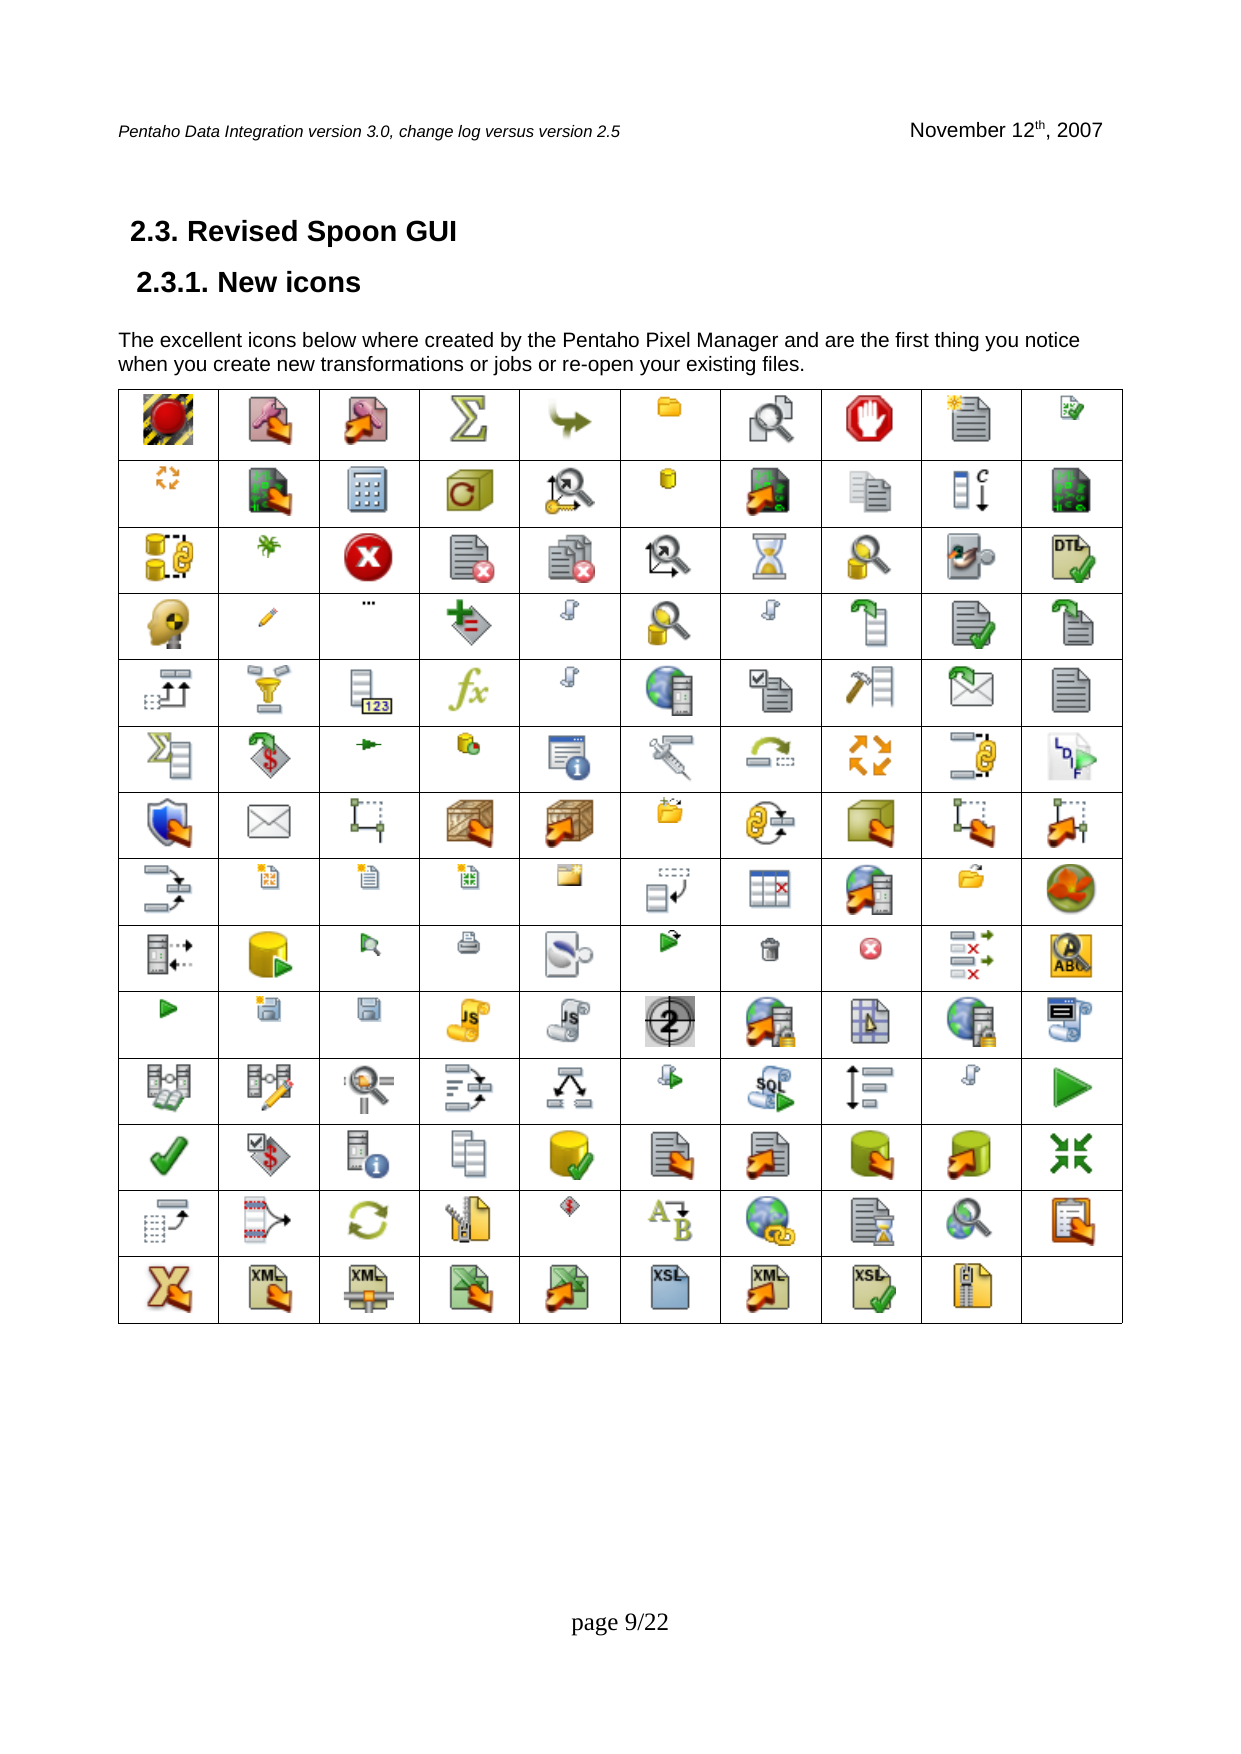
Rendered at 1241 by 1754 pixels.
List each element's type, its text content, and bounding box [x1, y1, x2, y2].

table_cell [420, 528, 519, 532]
table_cell [922, 1180, 1021, 1190]
table_cell [621, 461, 720, 527]
table_header [683, 395, 720, 419]
picture [557, 665, 583, 691]
table_cell [194, 1130, 218, 1179]
table_cell [997, 533, 1021, 582]
table_header [595, 395, 620, 444]
table_cell [420, 1191, 519, 1256]
table_cell [294, 1130, 319, 1179]
table_cell [922, 1130, 946, 1179]
table_cell [420, 461, 519, 527]
picture [243, 797, 294, 848]
table_cell [320, 859, 419, 925]
table_cell [194, 533, 218, 582]
picture [1059, 394, 1085, 420]
table_cell [1022, 583, 1122, 593]
picture [456, 731, 482, 757]
table_cell [119, 1257, 218, 1323]
table_cell [282, 533, 319, 557]
table_cell [721, 926, 821, 991]
table_header [1085, 395, 1122, 419]
table_cell [922, 660, 1021, 726]
table_header [822, 395, 846, 444]
picture [645, 665, 695, 716]
picture [544, 532, 595, 583]
table_cell [1022, 1180, 1122, 1190]
table_cell [219, 528, 319, 532]
table_cell [119, 1191, 218, 1256]
picture [745, 394, 796, 445]
table_cell [520, 583, 620, 593]
picture [645, 731, 695, 782]
table_cell [119, 528, 218, 532]
table_cell [1022, 727, 1122, 792]
table_header [896, 395, 921, 444]
picture [745, 996, 796, 1047]
picture [356, 864, 382, 890]
table_cell [822, 1180, 921, 1190]
table_cell [695, 1130, 720, 1179]
table_cell [822, 533, 846, 582]
table_cell [1022, 660, 1122, 726]
table_cell [219, 992, 319, 1057]
picture [745, 665, 796, 716]
picture [946, 598, 997, 649]
table_cell [1022, 992, 1122, 1057]
picture [645, 532, 695, 583]
table_cell [320, 660, 419, 726]
table_cell [420, 660, 519, 726]
picture [645, 1262, 695, 1313]
picture [745, 731, 796, 782]
picture [444, 1262, 495, 1313]
table_header [194, 395, 218, 444]
table_cell [495, 1130, 519, 1179]
picture [444, 598, 495, 649]
picture [143, 532, 194, 583]
table_cell [119, 793, 218, 858]
table_header [997, 395, 1021, 444]
picture [356, 731, 382, 757]
table_header [119, 395, 143, 444]
picture [657, 1063, 683, 1089]
table_header [394, 395, 419, 444]
picture [946, 996, 997, 1047]
picture [456, 930, 482, 956]
table_cell [621, 660, 720, 726]
picture [243, 394, 294, 445]
table_cell [320, 1125, 419, 1129]
table_cell [420, 1130, 444, 1179]
table_header [420, 445, 519, 460]
table_cell [721, 528, 821, 532]
picture [343, 1196, 394, 1246]
table_cell [822, 1125, 921, 1129]
picture [958, 864, 984, 890]
table_cell [320, 1180, 419, 1190]
table_cell [922, 1059, 1021, 1124]
picture [846, 532, 896, 583]
table_cell [922, 1257, 1021, 1323]
picture [444, 466, 495, 516]
table_header [1022, 395, 1059, 419]
table_header [219, 395, 243, 444]
subtitle New icons [136, 265, 1122, 299]
table_cell [219, 660, 319, 726]
table_cell [119, 461, 218, 527]
picture [745, 1129, 796, 1180]
picture [544, 1063, 595, 1114]
table_header [420, 395, 444, 444]
picture [758, 598, 783, 624]
table_header [520, 390, 620, 394]
picture [852, 930, 890, 968]
picture [946, 930, 997, 981]
picture [745, 797, 796, 848]
table_cell [320, 533, 343, 582]
table_cell [420, 727, 519, 792]
table_cell [1097, 1130, 1122, 1179]
table_cell [1022, 533, 1046, 582]
picture [1046, 930, 1097, 981]
picture [250, 598, 288, 637]
picture [559, 1196, 580, 1217]
table_cell [621, 1125, 720, 1129]
table_cell [219, 1130, 243, 1179]
picture [243, 1063, 294, 1114]
picture [343, 1063, 394, 1114]
table_header [621, 395, 657, 419]
picture [444, 394, 495, 445]
picture [745, 466, 796, 516]
picture [1046, 996, 1097, 1047]
table_cell [721, 1059, 821, 1124]
picture [557, 598, 583, 624]
table_header [621, 420, 720, 460]
picture [444, 996, 495, 1047]
table_cell [822, 1191, 921, 1256]
picture [343, 797, 394, 848]
table_cell [119, 533, 143, 582]
table_header [1022, 390, 1122, 394]
table_cell [822, 1059, 921, 1124]
picture [356, 930, 382, 956]
table_cell [520, 992, 620, 1057]
table_cell [1022, 926, 1122, 991]
picture [1046, 466, 1097, 516]
table_cell [420, 1125, 519, 1129]
picture [645, 996, 695, 1047]
picture [544, 466, 595, 516]
picture [544, 731, 595, 782]
table_cell [621, 926, 720, 991]
table_cell [219, 859, 319, 925]
table_cell [1022, 1130, 1046, 1179]
picture [846, 1262, 896, 1313]
table_cell [219, 727, 319, 792]
table_cell [119, 660, 218, 726]
table_header [495, 395, 519, 444]
picture [846, 797, 896, 848]
table_cell [721, 1180, 821, 1190]
table_cell [822, 461, 921, 527]
table_cell [320, 1130, 343, 1179]
table_cell [721, 660, 821, 726]
table_cell [420, 594, 519, 659]
table_cell [721, 1130, 745, 1179]
table_cell [695, 533, 720, 582]
table_cell [320, 926, 419, 991]
table_cell [721, 727, 821, 792]
table_cell [922, 533, 946, 582]
table_cell [621, 533, 645, 582]
picture [444, 1063, 495, 1114]
table_cell [520, 1191, 620, 1256]
table_cell [320, 594, 419, 659]
picture [444, 665, 495, 716]
table_cell [320, 583, 419, 593]
table_cell [721, 1125, 821, 1129]
table_cell [721, 1257, 821, 1323]
table_cell [922, 926, 1021, 991]
table_cell [822, 583, 921, 593]
picture [444, 532, 495, 583]
table_cell [922, 528, 1021, 532]
table_cell [320, 1059, 419, 1124]
table_cell [922, 1191, 1021, 1256]
table_cell [520, 461, 620, 527]
table_cell [621, 1130, 645, 1179]
table_cell [1022, 528, 1122, 532]
table_cell [219, 1191, 319, 1256]
table_cell [595, 533, 620, 582]
picture [243, 1262, 294, 1313]
table_cell [420, 793, 519, 858]
picture [846, 665, 896, 716]
table_cell [420, 1180, 519, 1190]
table_cell [822, 660, 921, 726]
picture [544, 996, 595, 1047]
picture [946, 1262, 997, 1313]
subtitle Revised Spoon GUI [130, 214, 1122, 247]
picture [544, 1129, 595, 1180]
picture [1046, 1129, 1097, 1180]
table_cell [1097, 533, 1122, 582]
picture [657, 930, 683, 956]
picture [444, 1129, 495, 1180]
table_cell [922, 1125, 1021, 1129]
table_cell [922, 461, 1021, 527]
table_cell [219, 461, 319, 527]
table_cell [896, 533, 921, 582]
table_cell [520, 926, 620, 991]
picture [143, 797, 194, 848]
table_cell [119, 1180, 218, 1190]
picture [846, 394, 896, 445]
picture [1046, 864, 1097, 915]
table_header [922, 395, 946, 444]
picture [544, 1262, 595, 1313]
table_cell [420, 1257, 519, 1323]
picture [846, 731, 896, 782]
table_cell [1022, 594, 1122, 659]
table_header [922, 390, 1021, 394]
table_cell [520, 1257, 620, 1323]
picture [846, 1129, 896, 1180]
table_cell [922, 992, 1021, 1057]
picture [1046, 731, 1097, 782]
table_cell [922, 859, 1021, 925]
picture [143, 930, 194, 981]
picture [456, 864, 482, 890]
table_cell [822, 859, 921, 925]
picture [243, 731, 294, 782]
table_cell [822, 1257, 921, 1323]
table_cell [922, 583, 1021, 593]
picture [846, 598, 896, 649]
picture [544, 797, 595, 848]
picture [946, 532, 997, 583]
table_header [420, 390, 519, 394]
table_header [320, 395, 343, 444]
table_cell [394, 533, 419, 582]
picture [657, 466, 683, 491]
table_cell [219, 558, 319, 593]
table_cell [119, 727, 218, 792]
table_cell [997, 1130, 1021, 1179]
table_header [822, 390, 921, 394]
picture [1046, 532, 1097, 583]
picture [155, 466, 181, 491]
table_header [621, 390, 720, 394]
table_cell [822, 793, 921, 858]
table_cell [621, 727, 720, 792]
table_cell [394, 1130, 419, 1179]
table_cell [320, 528, 419, 532]
table_cell [119, 1130, 143, 1179]
table_cell [621, 583, 720, 593]
table_cell [721, 859, 821, 925]
picture [243, 1129, 294, 1180]
table_header [119, 390, 218, 394]
table_cell [320, 461, 419, 527]
picture [958, 1063, 984, 1089]
picture [143, 394, 194, 445]
picture [143, 1063, 194, 1114]
table_cell [420, 583, 519, 593]
picture [544, 930, 595, 981]
table_cell [922, 727, 1021, 792]
table_cell [119, 1059, 218, 1124]
picture [946, 665, 997, 716]
picture [256, 996, 282, 1022]
picture [356, 996, 382, 1022]
table_cell [119, 583, 218, 593]
picture [343, 665, 394, 716]
table_header [822, 445, 921, 460]
picture [745, 1196, 796, 1246]
table_cell [621, 859, 720, 925]
picture [745, 1262, 796, 1313]
table_header [219, 445, 319, 460]
table_header [922, 445, 1021, 460]
picture [657, 394, 683, 420]
picture [243, 466, 294, 516]
picture [243, 1196, 294, 1246]
table_cell [822, 1130, 846, 1179]
table_cell [320, 1257, 419, 1323]
table_cell [520, 660, 620, 726]
picture [243, 665, 294, 716]
table_cell [420, 992, 519, 1057]
table_cell [822, 528, 921, 532]
picture [143, 665, 194, 716]
table_header [219, 390, 319, 394]
picture [846, 864, 896, 915]
table_cell [219, 1180, 319, 1190]
table_cell [520, 594, 620, 659]
picture [544, 394, 595, 445]
table_cell [520, 727, 620, 792]
table_cell [219, 533, 256, 557]
picture [745, 864, 796, 915]
table_cell [721, 533, 745, 582]
table_header [721, 395, 745, 444]
picture [343, 466, 394, 516]
picture [645, 1196, 695, 1246]
picture [745, 1063, 796, 1114]
picture [1046, 665, 1097, 716]
table_cell [119, 926, 218, 991]
picture [846, 996, 896, 1047]
picture [143, 731, 194, 782]
table_cell [796, 1130, 821, 1179]
picture [645, 1129, 695, 1180]
table_cell [621, 793, 720, 858]
table_cell [1022, 461, 1122, 527]
picture [143, 598, 194, 649]
table_cell [1022, 1059, 1122, 1124]
table_cell [1022, 1191, 1122, 1256]
picture [946, 394, 997, 445]
table_header [721, 390, 821, 394]
table_cell [922, 793, 1021, 858]
table_cell [520, 1180, 620, 1190]
table_cell [219, 793, 319, 858]
table_cell [119, 992, 218, 1057]
table_cell [822, 727, 921, 792]
table_cell [420, 533, 444, 582]
table_cell [896, 1130, 921, 1179]
picture [155, 996, 181, 1022]
picture [846, 1196, 896, 1246]
table_cell [520, 793, 620, 858]
picture [1046, 797, 1097, 848]
picture [343, 1129, 394, 1180]
picture [751, 930, 790, 968]
table_cell [595, 1130, 620, 1179]
table_cell [320, 793, 419, 858]
table_cell [320, 1191, 419, 1256]
picture [444, 797, 495, 848]
table_cell [520, 859, 620, 925]
table_cell [520, 1125, 620, 1129]
picture [846, 1063, 896, 1114]
picture [1046, 1063, 1097, 1114]
table_cell [320, 992, 419, 1057]
picture [343, 532, 394, 583]
picture [645, 598, 695, 649]
table_cell [922, 594, 1021, 659]
table_cell [119, 859, 218, 925]
table_header [520, 395, 544, 444]
table_cell [219, 1257, 319, 1323]
table_cell [320, 727, 419, 792]
picture [256, 864, 282, 890]
table_header [294, 395, 319, 444]
table_cell [1022, 859, 1122, 925]
picture [143, 1262, 194, 1313]
table_cell [621, 992, 720, 1057]
picture [657, 797, 683, 823]
table_cell [219, 1125, 319, 1129]
table_cell [1022, 1125, 1122, 1129]
table_cell [721, 1191, 821, 1256]
table_cell [621, 528, 720, 532]
table_header [721, 445, 821, 460]
picture [946, 731, 997, 782]
table_cell [621, 594, 720, 659]
table_header [320, 390, 419, 394]
table_cell [219, 926, 319, 991]
picture [946, 1196, 997, 1246]
table_cell [721, 992, 821, 1057]
table_header [320, 445, 419, 460]
picture [946, 797, 997, 848]
text The excellent icons below where created by the Pentaho Pixel Manager and are the first thing you notice when you create new transformations or jobs or re-open your existing files. [118, 328, 1122, 376]
picture [645, 864, 695, 915]
table_cell [420, 926, 519, 991]
table_cell [1022, 1257, 1122, 1323]
table_cell [119, 1125, 218, 1129]
table_header [1022, 420, 1122, 460]
table_cell [420, 859, 519, 925]
table_cell [219, 1059, 319, 1124]
picture [143, 1196, 194, 1246]
picture [256, 532, 282, 558]
table_cell [721, 594, 821, 659]
table_cell [119, 594, 218, 659]
picture [343, 1262, 394, 1313]
picture [143, 864, 194, 915]
table_header [796, 395, 821, 444]
table_cell [520, 533, 544, 582]
picture [243, 930, 294, 981]
table_cell [721, 793, 821, 858]
table_cell [721, 583, 821, 593]
picture [358, 598, 380, 609]
table_cell [621, 1257, 720, 1323]
picture [444, 1196, 495, 1246]
table_header [520, 445, 620, 460]
table_cell [796, 533, 821, 582]
picture [557, 864, 583, 886]
picture [343, 394, 394, 445]
picture [143, 1129, 194, 1180]
picture [946, 1129, 997, 1180]
table_cell [1022, 793, 1122, 858]
table_cell [219, 594, 319, 659]
table_cell [822, 926, 921, 991]
table_cell [520, 1059, 620, 1124]
picture [745, 532, 796, 583]
table_cell [721, 461, 821, 527]
table_cell [822, 594, 921, 659]
picture [946, 466, 997, 516]
table_cell [520, 528, 620, 532]
picture [1046, 598, 1097, 649]
table_cell [520, 1130, 544, 1179]
table_cell [621, 1180, 720, 1190]
table_header [119, 445, 218, 460]
table_cell [621, 1059, 720, 1124]
table_cell [495, 533, 519, 582]
table_cell [822, 992, 921, 1057]
picture [1046, 1196, 1097, 1246]
table_cell [420, 1059, 519, 1124]
table_cell [621, 1191, 720, 1256]
picture [846, 466, 896, 516]
